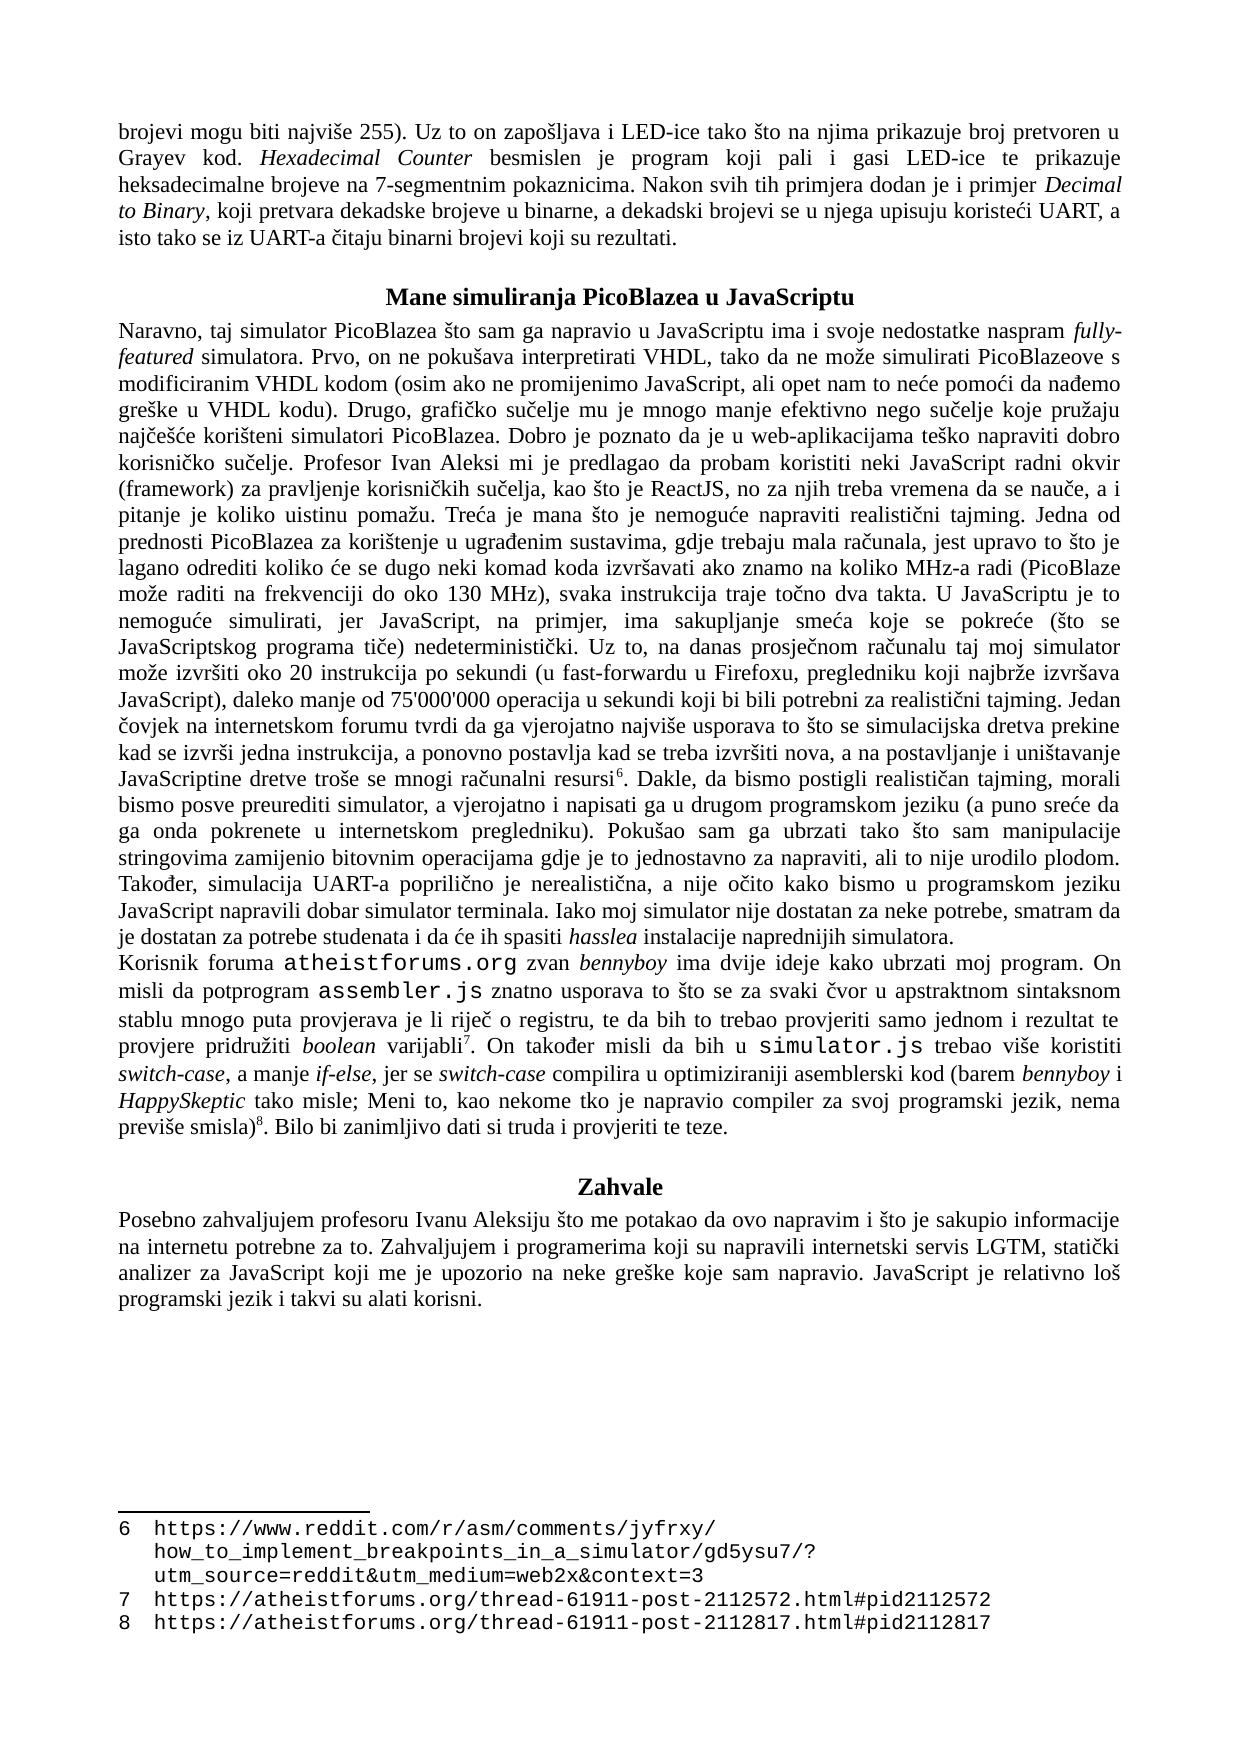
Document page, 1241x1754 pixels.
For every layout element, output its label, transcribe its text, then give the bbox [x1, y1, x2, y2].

text https://atheistforums.org/thread-61911-post-2112572.html#pid2112572 [118, 1588, 1122, 1612]
text Korisnik foruma atheistforums.org zvan bennyboy ima dvije ideje kako ubrzati moj program. On misli da potprogram assembler.js znatno usporava to što se za svaki čvor u apstraktnom sintaksnom stablu mnogo puta provjerava je li riječ o registru, te da bih to trebao provjeriti samo jednom i rezultat te provjere pridružiti boolean varijabli. On također misli da bih u simulator.js trebao više koristiti switch-case, a manje if-else, jer se switch-case compilira u optimiziraniji asemblerski kod (barem bennyboy i HappySkeptic tako misle; Meni to, kao nekome tko je napravio compiler za svoj programski jezik, nema previše smisla). Bilo bi zanimljivo dati si truda i provjeriti te teze. [118, 949, 1122, 1139]
text Naravno, taj simulator PicoBlazea što sam ga napravio u JavaScriptu ima i svoje nedostatke naspram fully-featured simulatora. Prvo, on ne pokušava interpretirati VHDL, tako da ne može simulirati PicoBlazeove s modificiranim VHDL kodom (osim ako ne promijenimo JavaScript, ali opet nam to neće pomoći da nađemo greške u VHDL kodu). Drugo, grafičko sučelje mu je mnogo manje efektivno nego sučelje koje pružaju najčešće korišteni simulatori PicoBlazea. Dobro je poznato da je u web-aplikacijama teško napraviti dobro korisničko sučelje. Profesor Ivan Aleksi mi je predlagao da probam koristiti neki JavaScript radni okvir (framework) za pravljenje korisničkih sučelja, kao što je ReactJS, no za njih treba vremena da se nauče, a i pitanje je koliko uistinu pomažu. Treća je mana što je nemoguće napraviti realistični tajming. Jedna od prednosti PicoBlazea za korištenje u ugrađenim sustavima, gdje trebaju mala računala, jest upravo to što je lagano odrediti koliko će se dugo neki komad koda izvršavati ako znamo na koliko MHz-a radi (PicoBlaze može raditi na frekvenciji do oko 130 MHz), svaka instrukcija traje točno dva takta. U JavaScriptu je to nemoguće simulirati, jer JavaScript, na primjer, ima sakupljanje smeća koje se pokreće (što se JavaScriptskog programa tiče) nedeterministički. Uz to, na danas prosječnom računalu taj moj simulator može izvršiti oko 20 instrukcija po sekundi (u fast-forwardu u Firefoxu, pregledniku koji najbrže izvršava JavaScript), daleko manje od 75'000'000 operacija u sekundi koji bi bili potrebni za realistični tajming. Jedan čovjek na internetskom forumu tvrdi da ga vjerojatno najviše usporava to što se simulacijska dretva prekine kad se izvrši jedna instrukcija, a ponovno postavlja kad se treba izvršiti nova, a na postavljanje i uništavanje JavaScriptine dretve troše se mnogi računalni resursi. Dakle, da bismo postigli realističan tajming, morali bismo posve preurediti simulator, a vjerojatno i napisati ga u drugom programskom jeziku (a puno sreće da ga onda pokrenete u internetskom pregledniku). Pokušao sam ga ubrzati tako što sam manipulacije stringovima zamijenio bitovnim operacijama gdje je to jednostavno za napraviti, ali to nije urodilo plodom. Također, simulacija UART-a poprilično je nerealistična, a nije očito kako bismo u programskom jeziku JavaScript napravili dobar simulator terminala. Iako moj simulator nije dostatan za neke potrebe, smatram da je dostatan za potrebe studenata i da će ih spasiti hasslea instalacije naprednijih simulatora. [118, 317, 1122, 949]
text Mane simuliranja PicoBlazea u JavaScriptu [118, 282, 1122, 311]
text https://www.reddit.com/r/asm/comments/jyfrxy/how_to_implement_breakpoints_in_a_simulator/gd5ysu7/?utm_source=reddit&utm_medium=web2x&context=3 [118, 1518, 1122, 1588]
text Posebno zahvaljujem profesoru Ivanu Aleksiju što me potakao da ovo napravim i što je sakupio informacije na internetu potrebne za to. Zahvaljujem i programerima koji su napravili internetski servis LGTM, statički analizer za JavaScript koji me je upozorio na neke greške koje sam napravio. JavaScript je relativno loš programski jezik i takvi su alati korisni. [118, 1206, 1122, 1312]
text https://atheistforums.org/thread-61911-post-2112817.html#pid2112817 [118, 1612, 1122, 1636]
text Zahvale [118, 1172, 1122, 1201]
text brojevi mogu biti najviše 255). Uz to on zapošljava i LED-ice tako što na njima prikazuje broj pretvoren u Grayev kod. Hexadecimal Counter besmislen je program koji pali i gasi LED-ice te prikazuje heksadecimalne brojeve na 7-segmentnim pokaznicima. Nakon svih tih primjera dodan je i primjer Decimal to Binary, koji pretvara dekadske brojeve u binarne, a dekadski brojevi se u njega upisuju koristeći UART, a isto tako se iz UART-a čitaju binarni brojevi koji su rezultati. [118, 118, 1122, 250]
